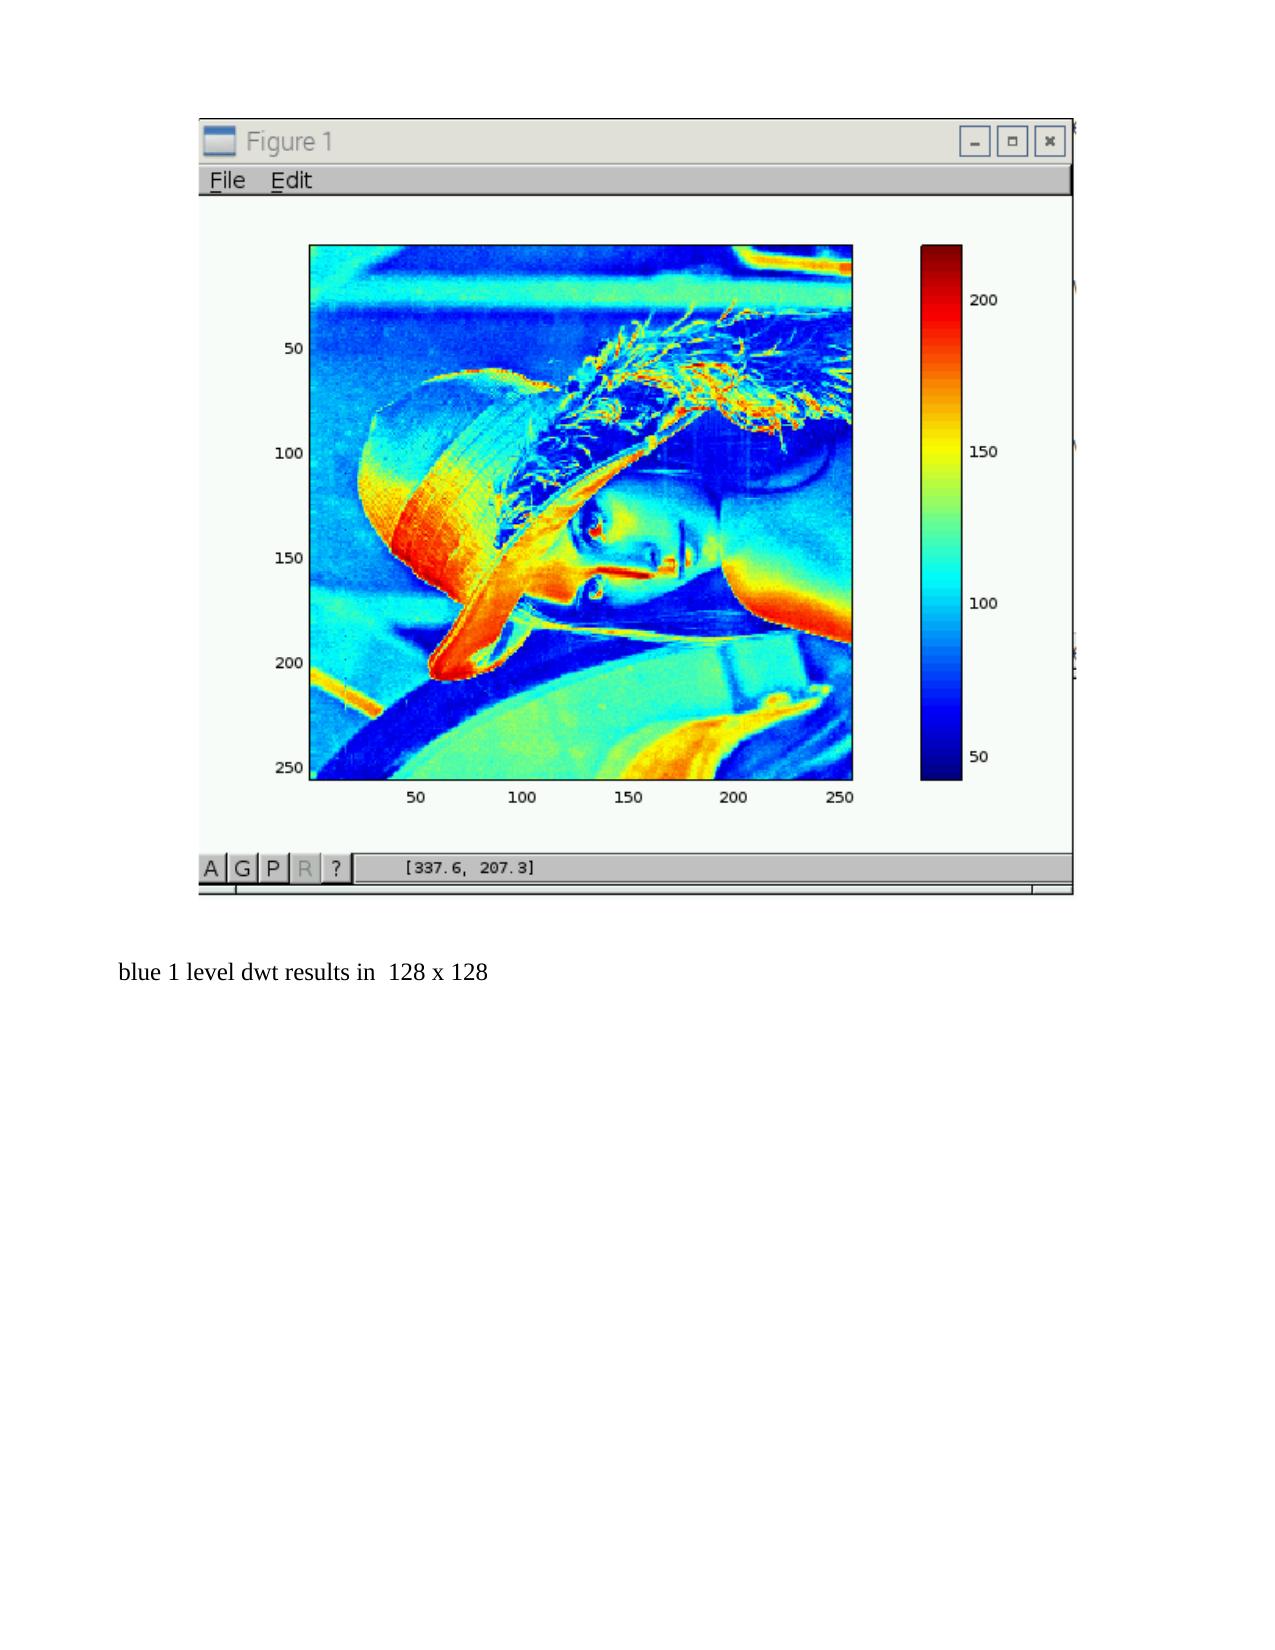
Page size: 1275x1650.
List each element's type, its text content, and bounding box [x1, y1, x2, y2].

text blue 1 level dwt results in 128 x 128 [118, 957, 1157, 986]
picture [198, 118, 1077, 900]
